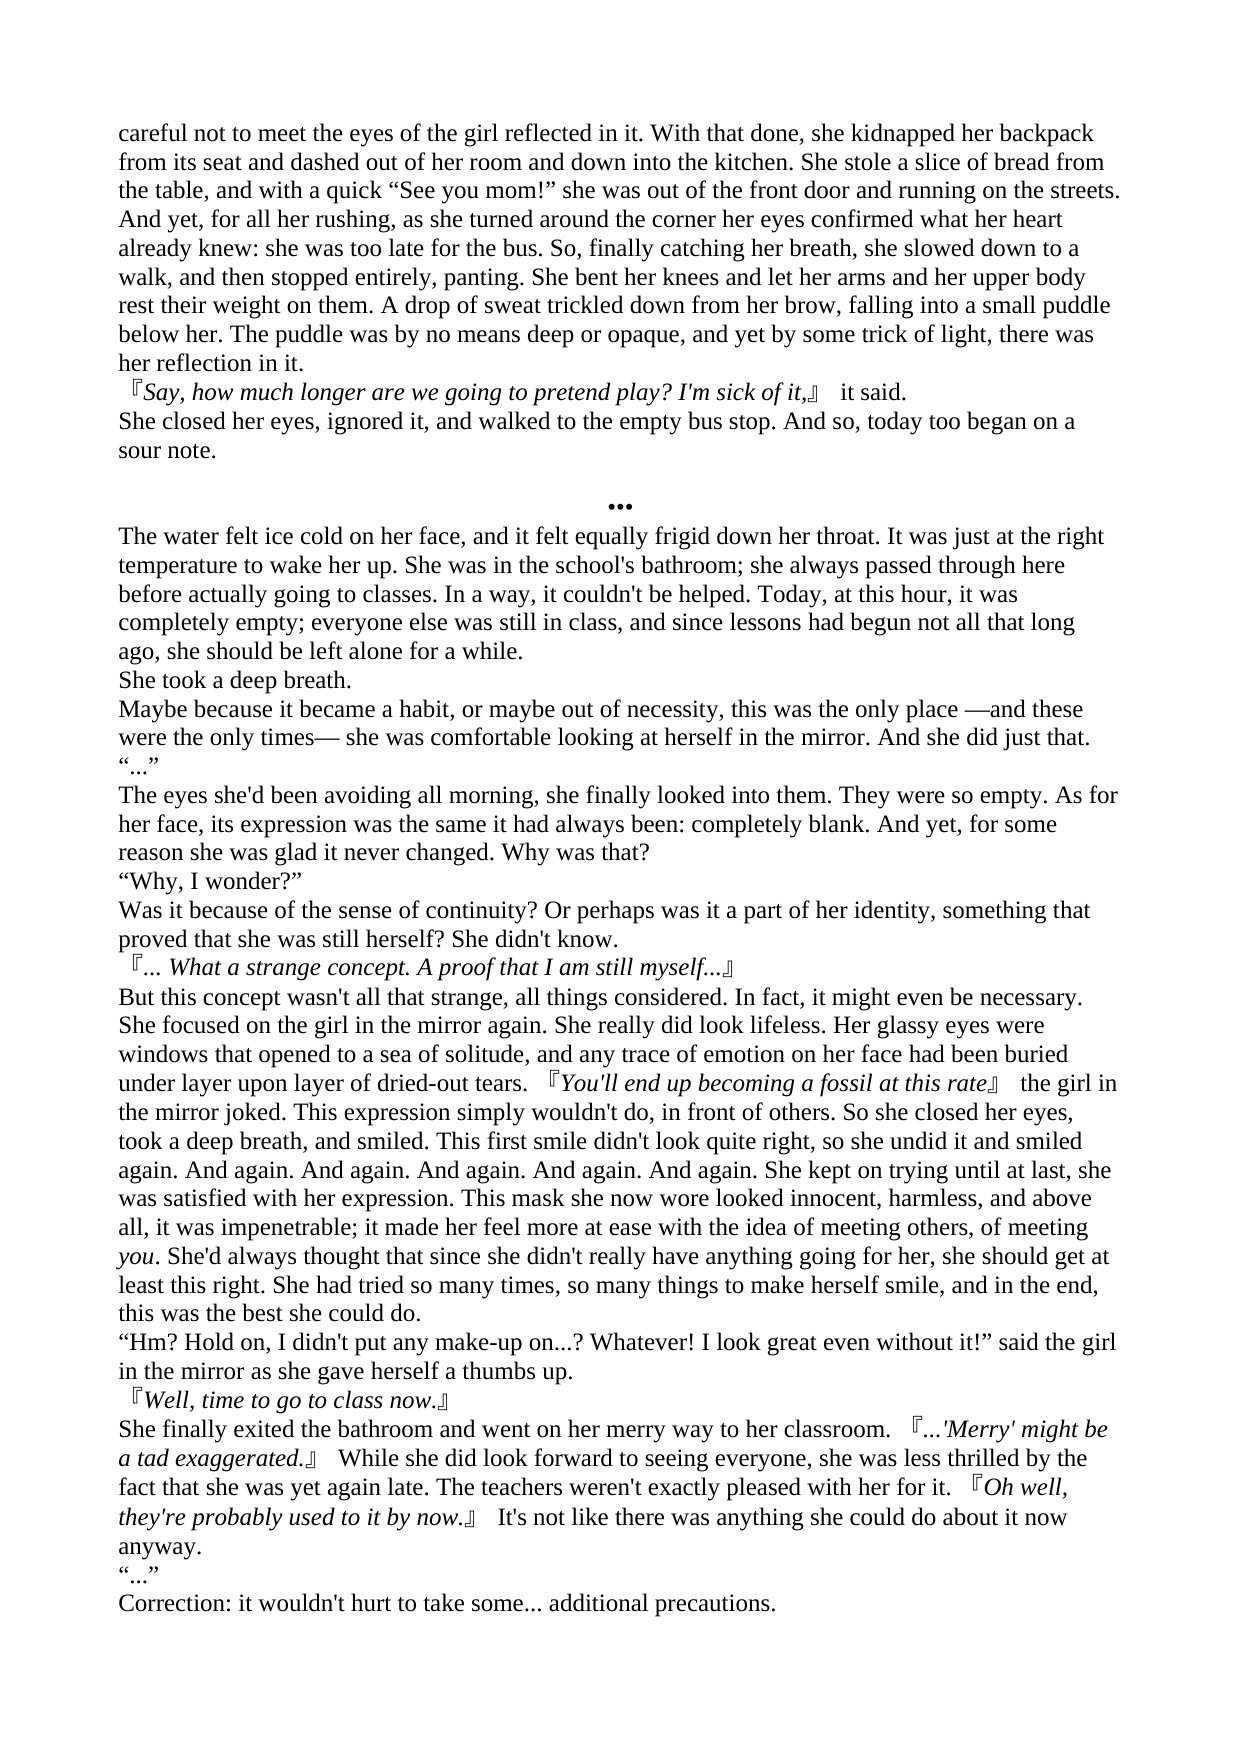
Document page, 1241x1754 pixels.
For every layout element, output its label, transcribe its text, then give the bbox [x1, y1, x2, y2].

text She took a deep breath. [118, 665, 1122, 694]
text ••• [118, 492, 1122, 521]
text Correction: it wouldn't hurt to take some... additional precautions. [118, 1588, 1122, 1617]
text “...” [118, 1560, 1122, 1588]
text She focused on the girl in the mirror again. She really did look lifeless. Her glassy eyes were windows that opened to a sea of solitude, and any trace of emotion on her face had been buried under layer upon layer of dried-out tears. 『You'll end up becoming a fossil at this rate』 the girl in the mirror joked. This expression simply wouldn't do, in front of others. So she closed her eyes, took a deep breath, and smiled. This first smile didn't look quite right, so she undid it and smiled again. And again. And again. And again. And again. And again. She kept on trying until at last, she was satisfied with her expression. This mask she now wore looked innocent, harmless, and above all, it was impenetrable; it made her feel more at ease with the idea of meeting others, of meeting you. She'd always thought that since she didn't really have anything going for her, she should get at least this right. She had tried so many times, so many things to make herself smile, and in the end, this was the best she could do. [118, 1010, 1122, 1327]
text Was it because of the sense of continuity? Or perhaps was it a part of her identity, something that proved that she was still herself? She didn't know. [118, 895, 1122, 952]
text But this concept wasn't all that strange, all things considered. In fact, it might even be necessary. [118, 982, 1122, 1010]
text She closed her eyes, ignored it, and walked to the empty bus stop. And so, today too began on a sour note. [118, 406, 1122, 464]
text The eyes she'd been avoiding all morning, she finally looked into them. They were so empty. As for her face, its expression was the same it had always been: completely blank. And yet, for some reason she was glad it never changed. Why was that? [118, 780, 1122, 866]
text 『... What a strange concept. A proof that I am still myself...』 [118, 952, 1122, 982]
text And yet, for all her rushing, as she turned around the corner her eyes confirmed what her heart already knew: she was too late for the bus. So, finally catching her breath, she slowed down to a walk, and then stopped entirely, panting. She bent her knees and let her arms and her upper body rest their weight on them. A drop of sweat trickled down from her brow, falling into a small puddle below her. The puddle was by no means deep or opaque, and yet by some trick of light, there was her reflection in it. [118, 204, 1122, 377]
text “...” [118, 751, 1122, 780]
text 『Well, time to go to class now.』 [118, 1385, 1122, 1414]
text She finally exited the bathroom and went on her merry way to her classroom. 『...'Merry' might be a tad exaggerated.』 While she did look forward to seeing everyone, she was less thrilled by the fact that she was yet again late. The teachers weren't exactly pleased with her for it. 『Oh well, they're probably used to it by now.』 It's not like there was anything she could do about it now anyway. [118, 1414, 1122, 1560]
text “Hm? Hold on, I didn't put any make-up on...? Whatever! I look great even without it!” said the girl in the mirror as she gave herself a thumbs up. [118, 1327, 1122, 1385]
text careful not to meet the eyes of the girl reflected in it. With that done, she kidnapped her backpack from its seat and dashed out of her room and down into the kitchen. She stole a slice of bread from the table, and with a quick “See you mom!” she was out of the front door and running on the streets. [118, 118, 1122, 204]
text “Why, I wonder?” [118, 866, 1122, 895]
text The water felt ice cold on her face, and it felt equally frigid down her throat. It was just at the right temperature to wake her up. She was in the school's bathroom; she always passed through here before actually going to classes. In a way, it couldn't be helped. Today, at this hour, it was completely empty; everyone else was still in class, and since lessons had begun not all that long ago, she should be left alone for a while. [118, 521, 1122, 665]
text 『Say, how much longer are we going to pretend play? I'm sick of it,』 it said. [118, 377, 1122, 406]
text Maybe because it became a habit, or maybe out of necessity, this was the only place —and these were the only times— she was comfortable looking at herself in the mirror. And she did just that. [118, 694, 1122, 751]
